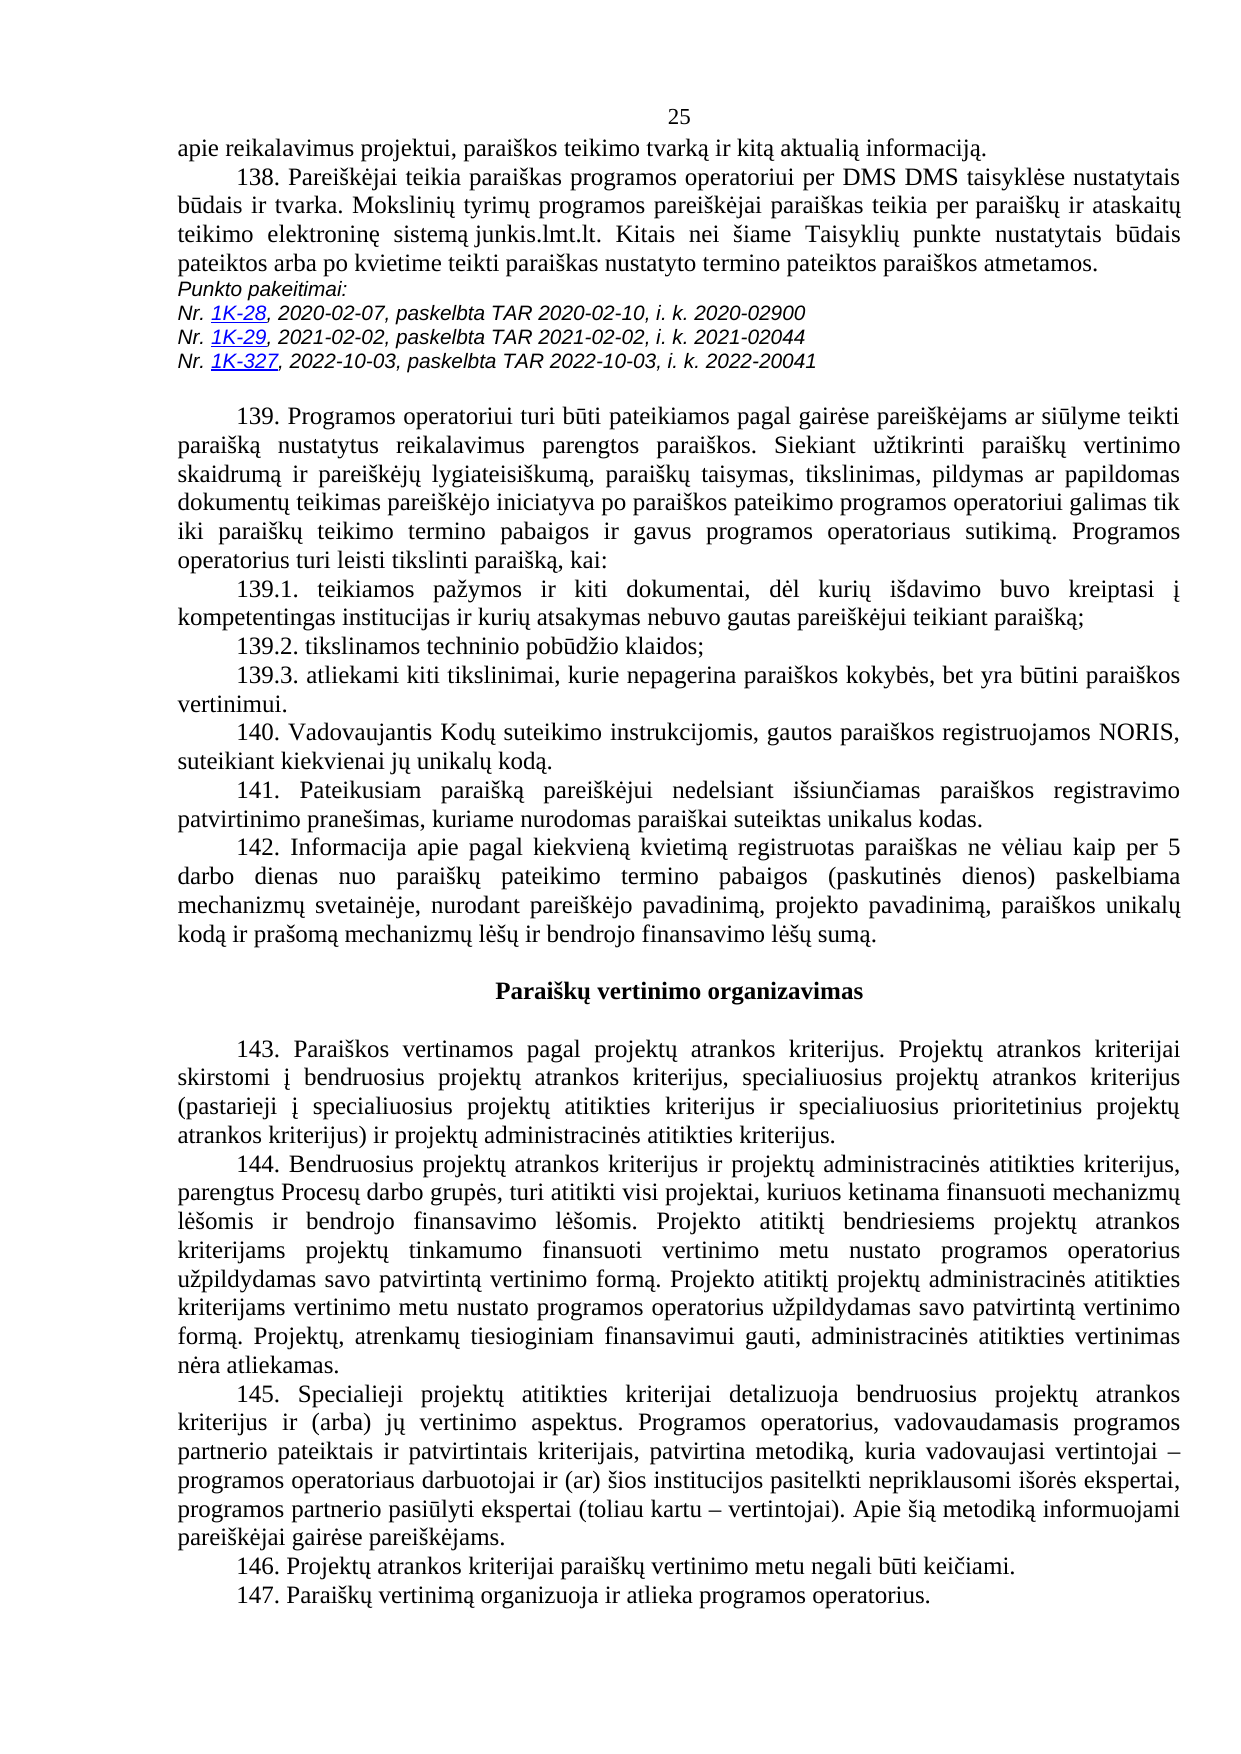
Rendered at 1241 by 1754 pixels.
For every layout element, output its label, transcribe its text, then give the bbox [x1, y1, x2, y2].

text 147. Paraiškų vertinimą organizuoja ir atlieka programos operatorius. [177, 1580, 1181, 1609]
text Nr. 1K-29, 2021-02-02, paskelbta TAR 2021-02-02, i. k. 2021-02044 [177, 324, 1181, 348]
text 141. Pateikusiam paraišką pareiškėjui nedelsiant išsiunčiamas paraiškos registravimo patvirtinimo pranešimas, kuriame nurodomas paraiškai suteiktas unikalus kodas. [177, 775, 1181, 832]
text 142. Informacija apie pagal kiekvieną kvietimą registruotas paraiškas ne vėliau kaip per 5 darbo dienas nuo paraiškų pateikimo termino pabaigos (paskutinės dienos) paskelbiama mechanizmų svetainėje, nurodant pareiškėjo pavadinimą, projekto pavadinimą, paraiškos unikalų kodą ir prašomą mechanizmų lėšų ir bendrojo finansavimo lėšų sumą. [177, 832, 1181, 947]
text 140. Vadovaujantis Kodų suteikimo instrukcijomis, gautos paraiškos registruojamos NORIS, suteikiant kiekvienai jų unikalų kodą. [177, 717, 1181, 775]
text 145. Specialieji projektų atitikties kriterijai detalizuoja bendruosius projektų atrankos kriterijus ir (arba) jų vertinimo aspektus. Programos operatorius, vadovaudamasis programos partnerio pateiktais ir patvirtintais kriterijais, patvirtina metodiką, kuria vadovaujasi vertintojai – programos operatoriaus darbuotojai ir (ar) šios institucijos pasitelkti nepriklausomi išorės ekspertai, programos partnerio pasiūlyti ekspertai (toliau kartu – vertintojai). Apie šią metodiką informuojami pareiškėjai gairėse pareiškėjams. [177, 1379, 1181, 1551]
text 143. Paraiškos vertinamos pagal projektų atrankos kriterijus. Projektų atrankos kriterijai skirstomi į bendruosius projektų atrankos kriterijus, specialiuosius projektų atrankos kriterijus (pastarieji į specialiuosius projektų atitikties kriterijus ir specialiuosius prioritetinius projektų atrankos kriterijus) ir projektų administracinės atitikties kriterijus. [177, 1034, 1181, 1149]
text 139.2. tikslinamos techninio pobūdžio klaidos; [177, 631, 1181, 660]
text Paraiškų vertinimo organizavimas [177, 976, 1181, 1005]
text apie reikalavimus projektui, paraiškos teikimo tvarką ir kitą aktualią informaciją. [177, 133, 1181, 162]
text 139. Programos operatoriui turi būti pateikiamos pagal gairėse pareiškėjams ar siūlyme teikti paraišką nustatytus reikalavimus parengtos paraiškos. Siekiant užtikrinti paraiškų vertinimo skaidrumą ir pareiškėjų lygiateisiškumą, paraiškų taisymas, tikslinimas, pildymas ar papildomas dokumentų teikimas pareiškėjo iniciatyva po paraiškos pateikimo programos operatoriui galimas tik iki paraiškų teikimo termino pabaigos ir gavus programos operatoriaus sutikimą. Programos operatorius turi leisti tikslinti paraišką, kai: [177, 401, 1181, 574]
text Nr. 1K-327, 2022-10-03, paskelbta TAR 2022-10-03, i. k. 2022-20041 [177, 348, 1181, 372]
text Nr. 1K-28, 2020-02-07, paskelbta TAR 2020-02-10, i. k. 2020-02900 [177, 301, 1181, 324]
text 144. Bendruosius projektų atrankos kriterijus ir projektų administracinės atitikties kriterijus, parengtus Procesų darbo grupės, turi atitikti visi projektai, kuriuos ketinama finansuoti mechanizmų lėšomis ir bendrojo finansavimo lėšomis. Projekto atitiktį bendriesiems projektų atrankos kriterijams projektų tinkamumo finansuoti vertinimo metu nustato programos operatorius užpildydamas savo patvirtintą vertinimo formą. Projekto atitiktį projektų administracinės atitikties kriterijams vertinimo metu nustato programos operatorius užpildydamas savo patvirtintą vertinimo formą. Projektų, atrenkamų tiesioginiam finansavimui gauti, administracinės atitikties vertinimas nėra atliekamas. [177, 1149, 1181, 1379]
text 139.1. teikiamos pažymos ir kiti dokumentai, dėl kurių išdavimo buvo kreiptasi į kompetentingas institucijas ir kurių atsakymas nebuvo gautas pareiškėjui teikiant paraišką; [177, 574, 1181, 631]
text Punkto pakeitimai: [177, 277, 1181, 301]
text 139.3. atliekami kiti tikslinimai, kurie nepagerina paraiškos kokybės, bet yra būtini paraiškos vertinimui. [177, 660, 1181, 717]
text 146. Projektų atrankos kriterijai paraiškų vertinimo metu negali būti keičiami. [177, 1551, 1181, 1580]
text 138. Pareiškėjai teikia paraiškas programos operatoriui per DMS DMS taisyklėse nustatytais būdais ir tvarka. Mokslinių tyrimų programos pareiškėjai paraiškas teikia per paraiškų ir ataskaitų teikimo elektroninę sistemą junkis.lmt.lt. Kitais nei šiame Taisyklių punkte nustatytais būdais pateiktos arba po kvietime teikti paraiškas nustatyto termino pateiktos paraiškos atmetamos. [177, 162, 1181, 277]
